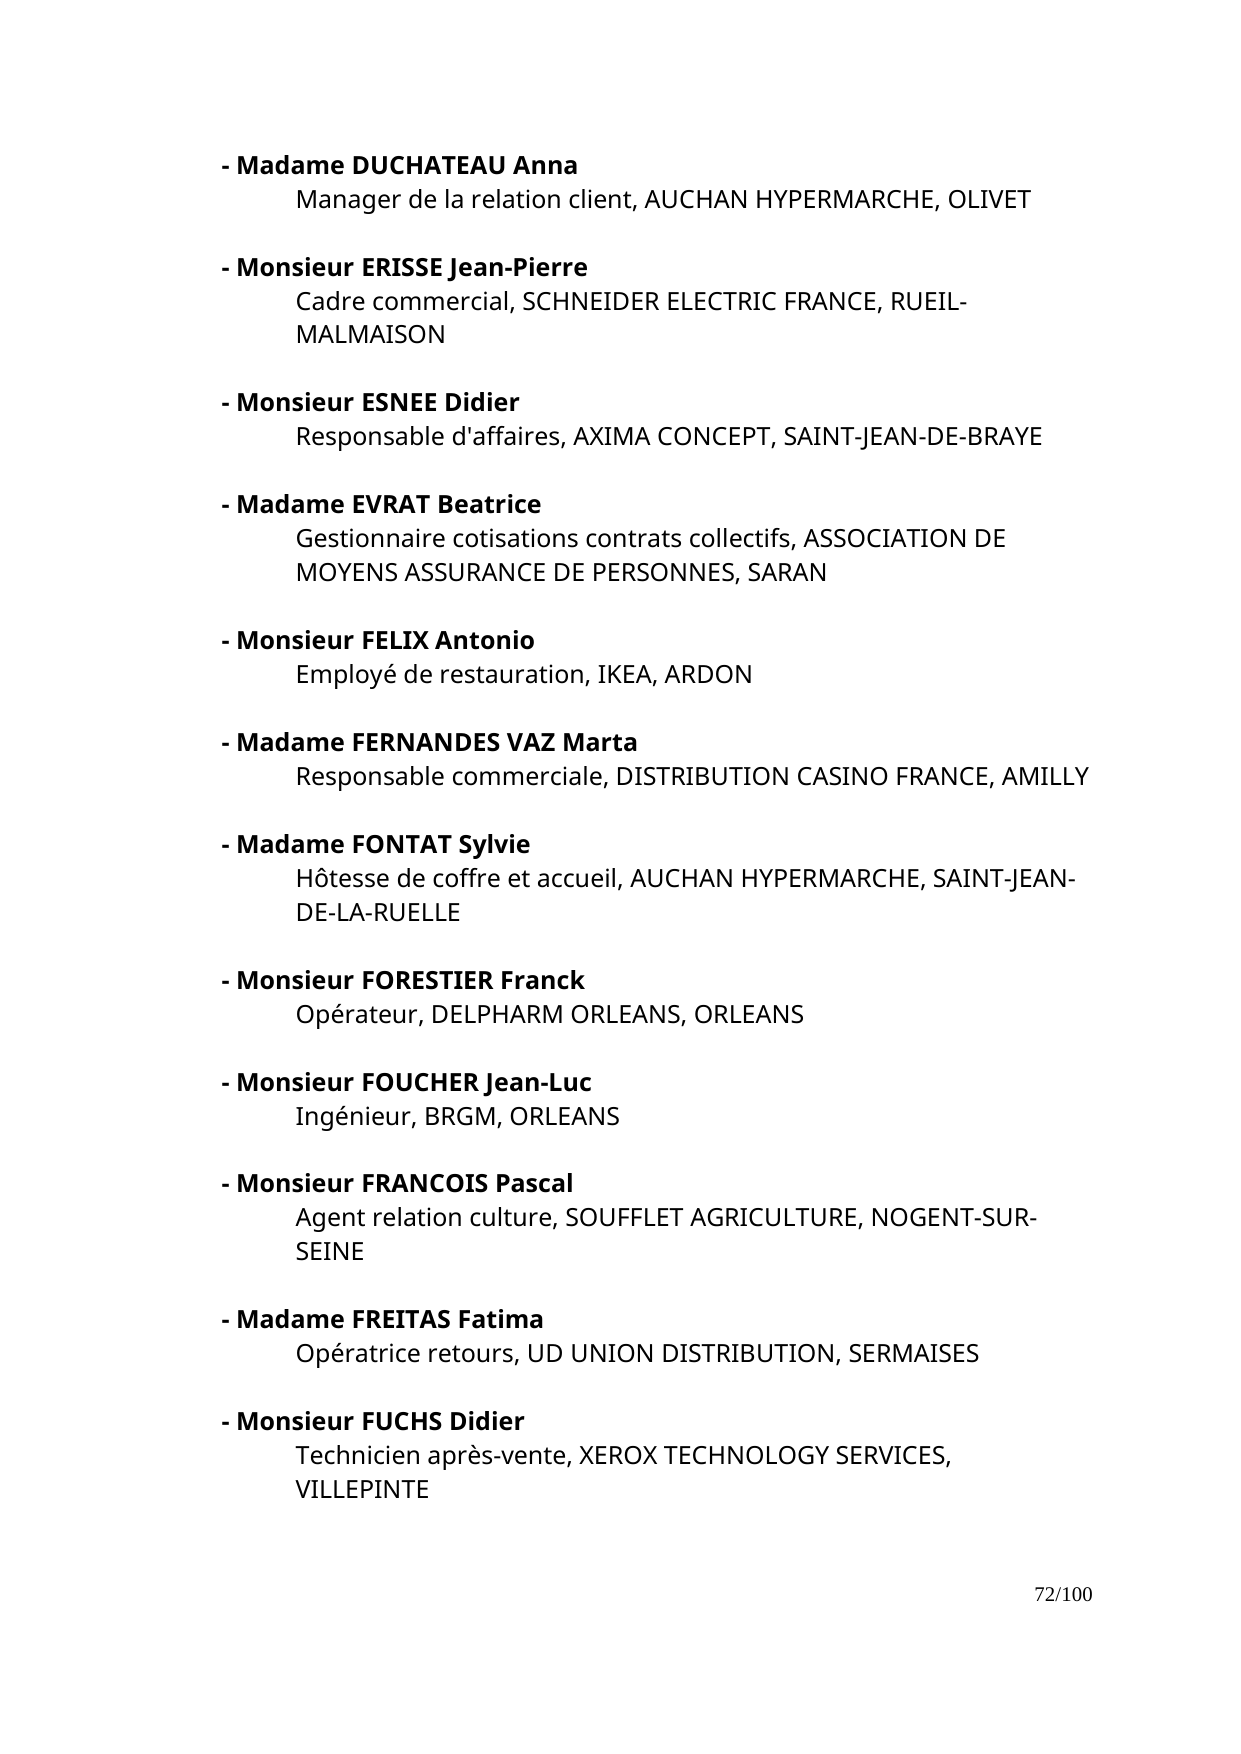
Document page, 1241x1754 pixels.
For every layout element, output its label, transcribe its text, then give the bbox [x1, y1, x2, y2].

text - Monsieur FRANCOIS Pascal Agent relation culture, SOUFFLET AGRICULTURE, NOGENT-SUR-SEINE [221, 1166, 1092, 1268]
text - Monsieur FELIX Antonio Employé de restauration, IKEA, ARDON [221, 623, 1092, 691]
text - Madame FERNANDES VAZ Marta Responsable commerciale, DISTRIBUTION CASINO FRANCE, AMILLY [221, 725, 1092, 793]
text - Madame FREITAS Fatima Opératrice retours, UD UNION DISTRIBUTION, SERMAISES [221, 1302, 1092, 1370]
text - Monsieur FOUCHER Jean-Luc Ingénieur, BRGM, ORLEANS [221, 1064, 1092, 1132]
text - Monsieur ESNEE Didier Responsable d'affaires, AXIMA CONCEPT, SAINT-JEAN-DE-BRAYE [221, 385, 1092, 453]
text - Madame EVRAT Beatrice Gestionnaire cotisations contrats collectifs, ASSOCIATION DE MOYENS ASSURANCE DE PERSONNES, SARAN [221, 487, 1092, 589]
text - Madame DUCHATEAU Anna Manager de la relation client, AUCHAN HYPERMARCHE, OLIVET [221, 148, 1092, 216]
text - Madame FONTAT Sylvie Hôtesse de coffre et accueil, AUCHAN HYPERMARCHE, SAINT-JEAN-DE-LA-RUELLE [221, 827, 1092, 929]
text - Monsieur FORESTIER Franck Opérateur, DELPHARM ORLEANS, ORLEANS [221, 963, 1092, 1031]
text - Monsieur ERISSE Jean-Pierre Cadre commercial, SCHNEIDER ELECTRIC FRANCE, RUEIL-MALMAISON [221, 249, 1092, 351]
text - Monsieur FUCHS Didier Technicien après-vente, XEROX TECHNOLOGY SERVICES, VILLEPINTE [221, 1404, 1092, 1506]
